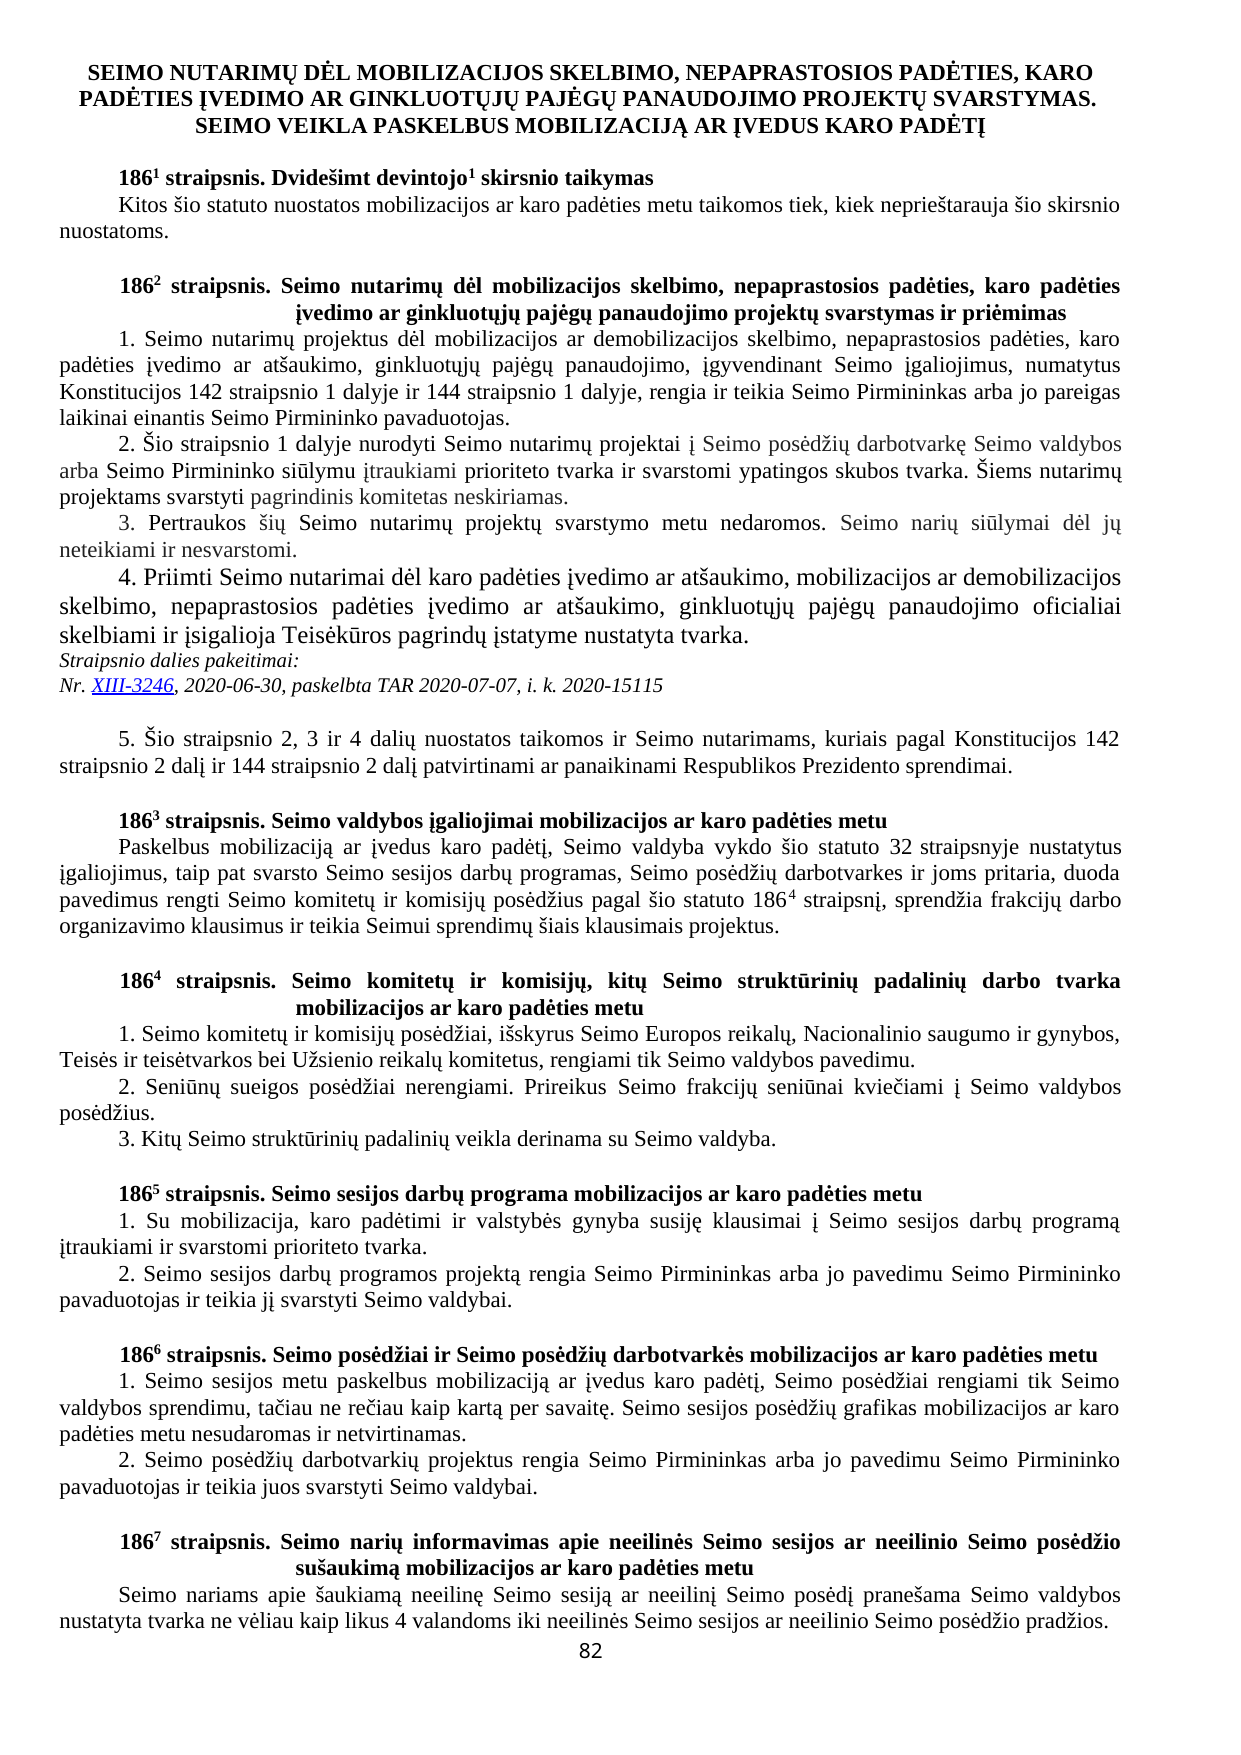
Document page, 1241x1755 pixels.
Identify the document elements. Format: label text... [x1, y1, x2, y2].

text 1. Seimo nutarimų projektus dėl mobilizacijos ar demobilizacijos skelbimo, nepaprastosios padėties, karo padėties įvedimo ar atšaukimo, ginkluotųjų pajėgų panaudojimo, įgyvendinant Seimo įgaliojimus, numatytus Konstitucijos 142 straipsnio 1 dalyje ir 144 straipsnio 1 dalyje, rengia ir teikia Seimo Pirmininkas arba jo pareigas laikinai einantis Seimo Pirmininko pavaduotojas. [59, 325, 1122, 430]
text 4. Priimti Seimo nutarimai dėl karo padėties įvedimo ar atšaukimo, mobilizacijos ar demobilizacijos skelbimo, nepaprastosios padėties įvedimo ar atšaukimo, ginkluotųjų pajėgų panaudojimo oficialiai skelbiami ir įsigalioja Teisėkūros pagrindų įstatyme nustatyta tvarka. [59, 562, 1122, 648]
text 5. Šio straipsnio 2, 3 ir 4 dalių nuostatos taikomos ir Seimo nutarimams, kuriais pagal Konstitucijos 142 straipsnio 2 dalį ir 144 straipsnio 2 dalį patvirtinami ar panaikinami Respublikos Prezidento sprendimai. [59, 725, 1122, 778]
text 1. Seimo komitetų ir komisijų posėdžiai, išskyrus Seimo Europos reikalų, Nacionalinio saugumo ir gynybos, Teisės ir teisėtvarkos bei Užsienio reikalų komitetus, rengiami tik Seimo valdybos pavedimu. [59, 1020, 1122, 1073]
text 1866 straipsnis. Seimo posėdžiai ir Seimo posėdžių darbotvarkės mobilizacijos ar karo padėties metu [119, 1341, 1122, 1367]
text 1864 straipsnis. Seimo komitetų ir komisijų, kitų Seimo struktūrinių padalinių darbo tvarka mobilizacijos ar karo padėties metu [119, 967, 1122, 1020]
text 2. Seimo sesijos darbų programos projektą rengia Seimo Pirmininkas arba jo pavedimu Seimo Pirmininko pavaduotojas ir teikia jį svarstyti Seimo valdybai. [59, 1259, 1122, 1312]
text 2. Seniūnų sueigos posėdžiai nerengiami. Prireikus Seimo frakcijų seniūnai kviečiami į Seimo valdybos posėdžius. [59, 1073, 1122, 1125]
text 1. Su mobilizacija, karo padėtimi ir valstybės gynyba susiję klausimai į Seimo sesijos darbų programą įtraukiami ir svarstomi prioriteto tvarka. [59, 1207, 1122, 1259]
text 1865 straipsnis. Seimo sesijos darbų programa mobilizacijos ar karo padėties metu [59, 1181, 1122, 1207]
text 1861 straipsnis. Dvidešimt devintojo1 skirsnio taikymas [59, 164, 1122, 191]
text 1867 straipsnis. Seimo narių informavimas apie neeilinės Seimo sesijos ar neeilinio Seimo posėdžio sušaukimą mobilizacijos ar karo padėties metu [119, 1528, 1122, 1581]
text 2. Seimo posėdžių darbotvarkių projektus rengia Seimo Pirmininkas arba jo pavedimu Seimo Pirmininko pavaduotojas ir teikia juos svarstyti Seimo valdybai. [59, 1446, 1122, 1499]
text Straipsnio dalies pakeitimai: [59, 648, 1122, 672]
text Nr. XIII-3246, 2020-06-30, paskelbta TAR 2020-07-07, i. k. 2020-15115 [59, 672, 1122, 697]
text 1863 straipsnis. Seimo valdybos įgaliojimai mobilizacijos ar karo padėties metu [59, 807, 1122, 833]
text Kitos šio statuto nuostatos mobilizacijos ar karo padėties metu taikomos tiek, kiek neprieštarauja šio skirsnio nuostatoms. [59, 191, 1122, 243]
text 1. Seimo sesijos metu paskelbus mobilizaciją ar įvedus karo padėtį, Seimo posėdžiai rengiami tik Seimo valdybos sprendimu, tačiau ne rečiau kaip kartą per savaitę. Seimo sesijos posėdžių grafikas mobilizacijos ar karo padėties metu nesudaromas ir netvirtinamas. [59, 1367, 1122, 1446]
text 1862 straipsnis. Seimo nutarimų dėl mobilizacijos skelbimo, nepaprastosios padėties, karo padėties įvedimo ar ginkluotųjų pajėgų panaudojimo projektų svarstymas ir priėmimas [119, 272, 1122, 325]
text 3. Kitų Seimo struktūrinių padalinių veikla derinama su Seimo valdyba. [59, 1125, 1122, 1152]
text Seimo nariams apie šaukiamą neeilinę Seimo sesiją ar neeilinį Seimo posėdį pranešama Seimo valdybos nustatyta tvarka ne vėliau kaip likus 4 valandoms iki neeilinės Seimo sesijos ar neeilinio Seimo posėdžio pradžios. [59, 1581, 1122, 1633]
text SEIMO NUTARIMŲ dėl mobilizacijos skelbimo, nepaprastosios padėties, karo padėties įvedimo ar ginkluotųjų pajėgų panaudojimo PROJEKTŲ svarstymas. [59, 59, 1122, 112]
text Paskelbus mobilizaciją ar įvedus karo padėtį, Seimo valdyba vykdo šio statuto 32 straipsnyje nustatytus įgaliojimus, taip pat svarsto Seimo sesijos darbų programas, Seimo posėdžių darbotvarkes ir joms pritaria, duoda pavedimus rengti Seimo komitetų ir komisijų posėdžius pagal šio statuto 1864 straipsnį, sprendžia frakcijų darbo organizavimo klausimus ir teikia Seimui sprendimų šiais klausimais projektus. [59, 833, 1122, 938]
text 3. Pertraukos šių Seimo nutarimų projektų svarstymo metu nedaromos. Seimo narių siūlymai dėl jų neteikiami ir nesvarstomi. [59, 509, 1122, 562]
text 2. Šio straipsnio 1 dalyje nurodyti Seimo nutarimų projektai į Seimo posėdžių darbotvarkę Seimo valdybos arba Seimo Pirmininko siūlymu įtraukiami prioriteto tvarka ir svarstomi ypatingos skubos tvarka. Šiems nutarimų projektams svarstyti pagrindinis komitetas neskiriamas. [59, 430, 1122, 509]
text seimo veikla paskelbus mobilizaciją ar įvedus karo padėtį [59, 112, 1122, 138]
